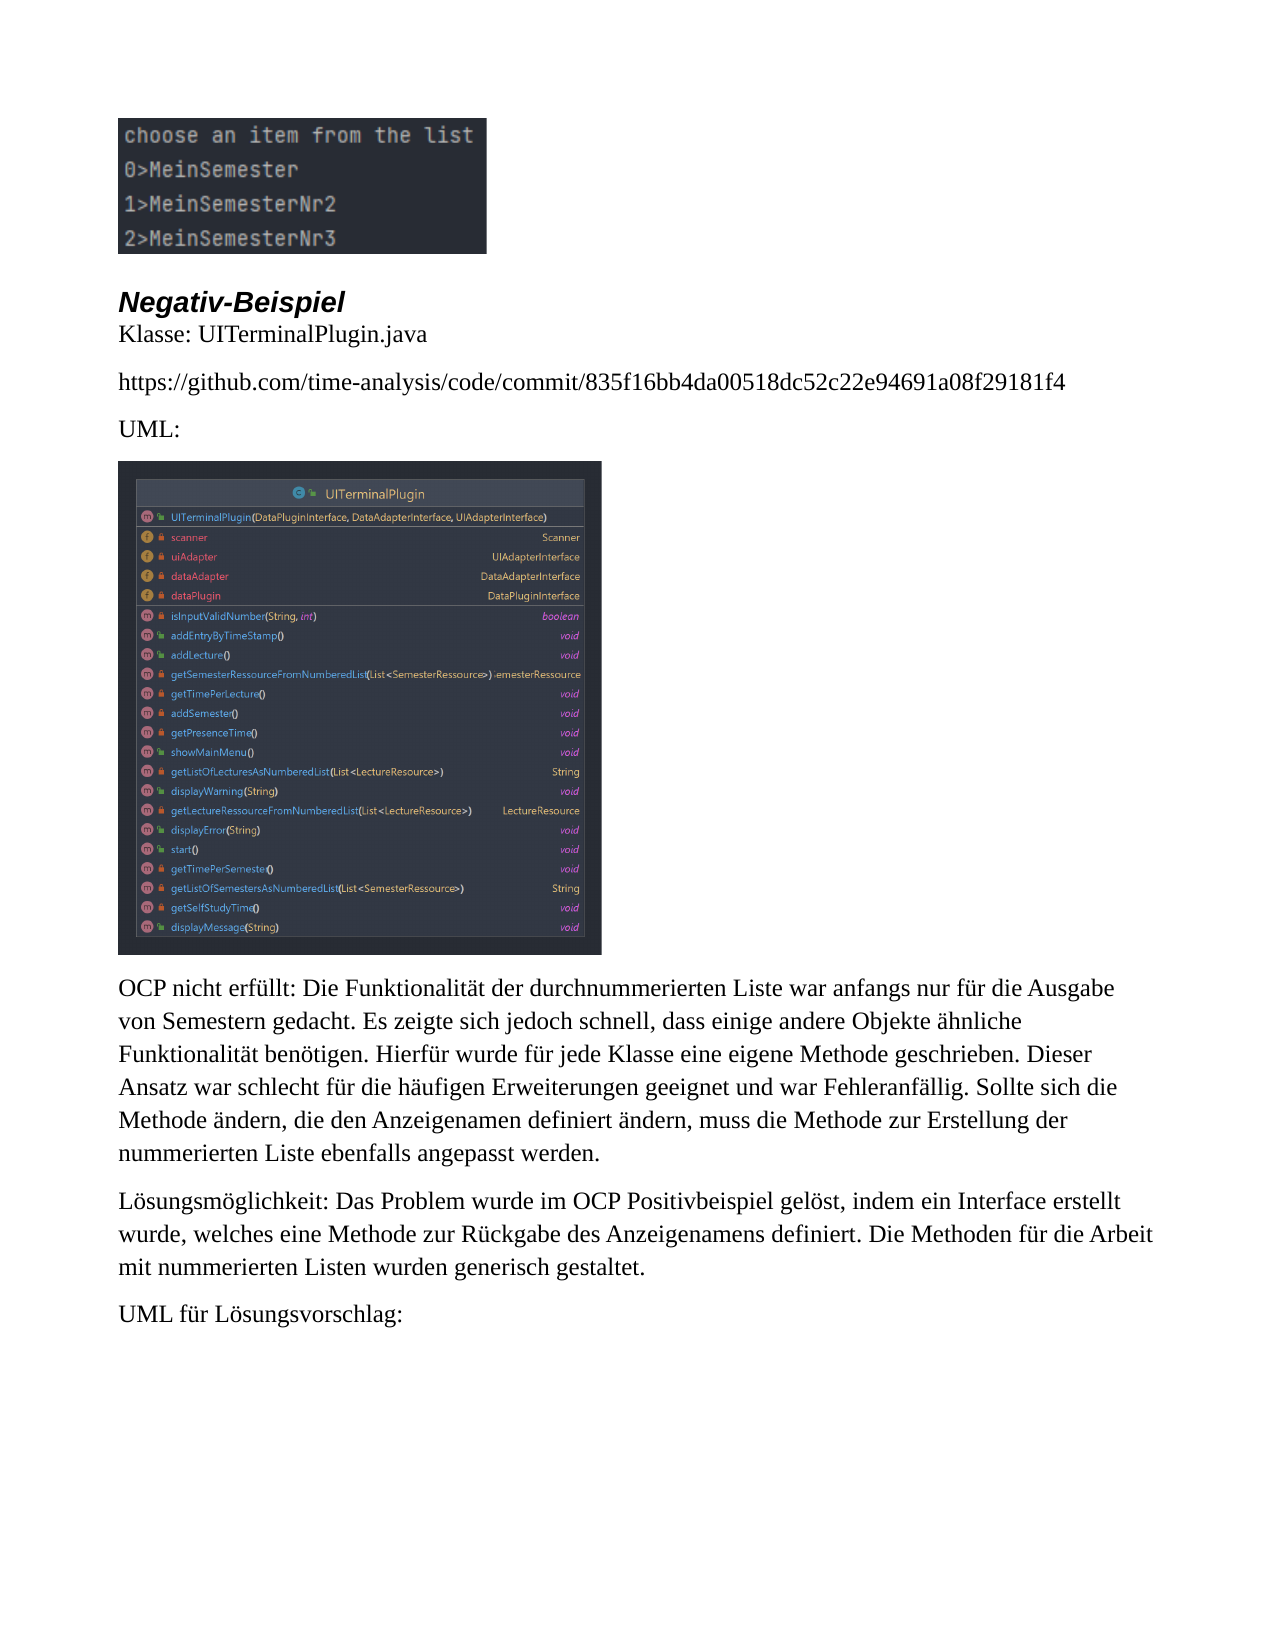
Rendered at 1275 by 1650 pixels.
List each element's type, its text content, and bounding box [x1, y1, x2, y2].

text UML für Lösungsvorschlag: [118, 1299, 1157, 1328]
text Lösungsmöglichkeit: Das Problem wurde im OCP Positivbeispiel gelöst, indem ein Interface erstellt wurde, welches eine Methode zur Rückgabe des Anzeigenamens definiert. Die Methoden für die Arbeit mit nummerierten Listen wurden generisch gestaltet. [118, 1186, 1157, 1281]
text https://github.com/time-analysis/code/commit/835f16bb4da00518dc52c22e94691a08f29181f4 [118, 367, 1157, 395]
text Klasse: UITerminalPlugin.java [118, 319, 1157, 348]
subtitle Negativ-Beispiel [118, 285, 1157, 319]
text OCP nicht erfüllt: Die Funktionalität der durchnummerierten Liste war anfangs nur für die Ausgabe von Semestern gedacht. Es zeigte sich jedoch schnell, dass einige andere Objekte ähnliche Funktionalität benötigen. Hierfür wurde für jede Klasse eine eigene Methode geschrieben. Dieser Ansatz war schlecht für die häufigen Erweiterungen geeignet und war Fehleranfällig. Sollte sich die Methode ändern, die den Anzeigenamen definiert ändern, muss die Methode zur Erstellung der nummerierten Liste ebenfalls angepasst werden. [118, 973, 1157, 1167]
text UML: [118, 414, 1157, 443]
